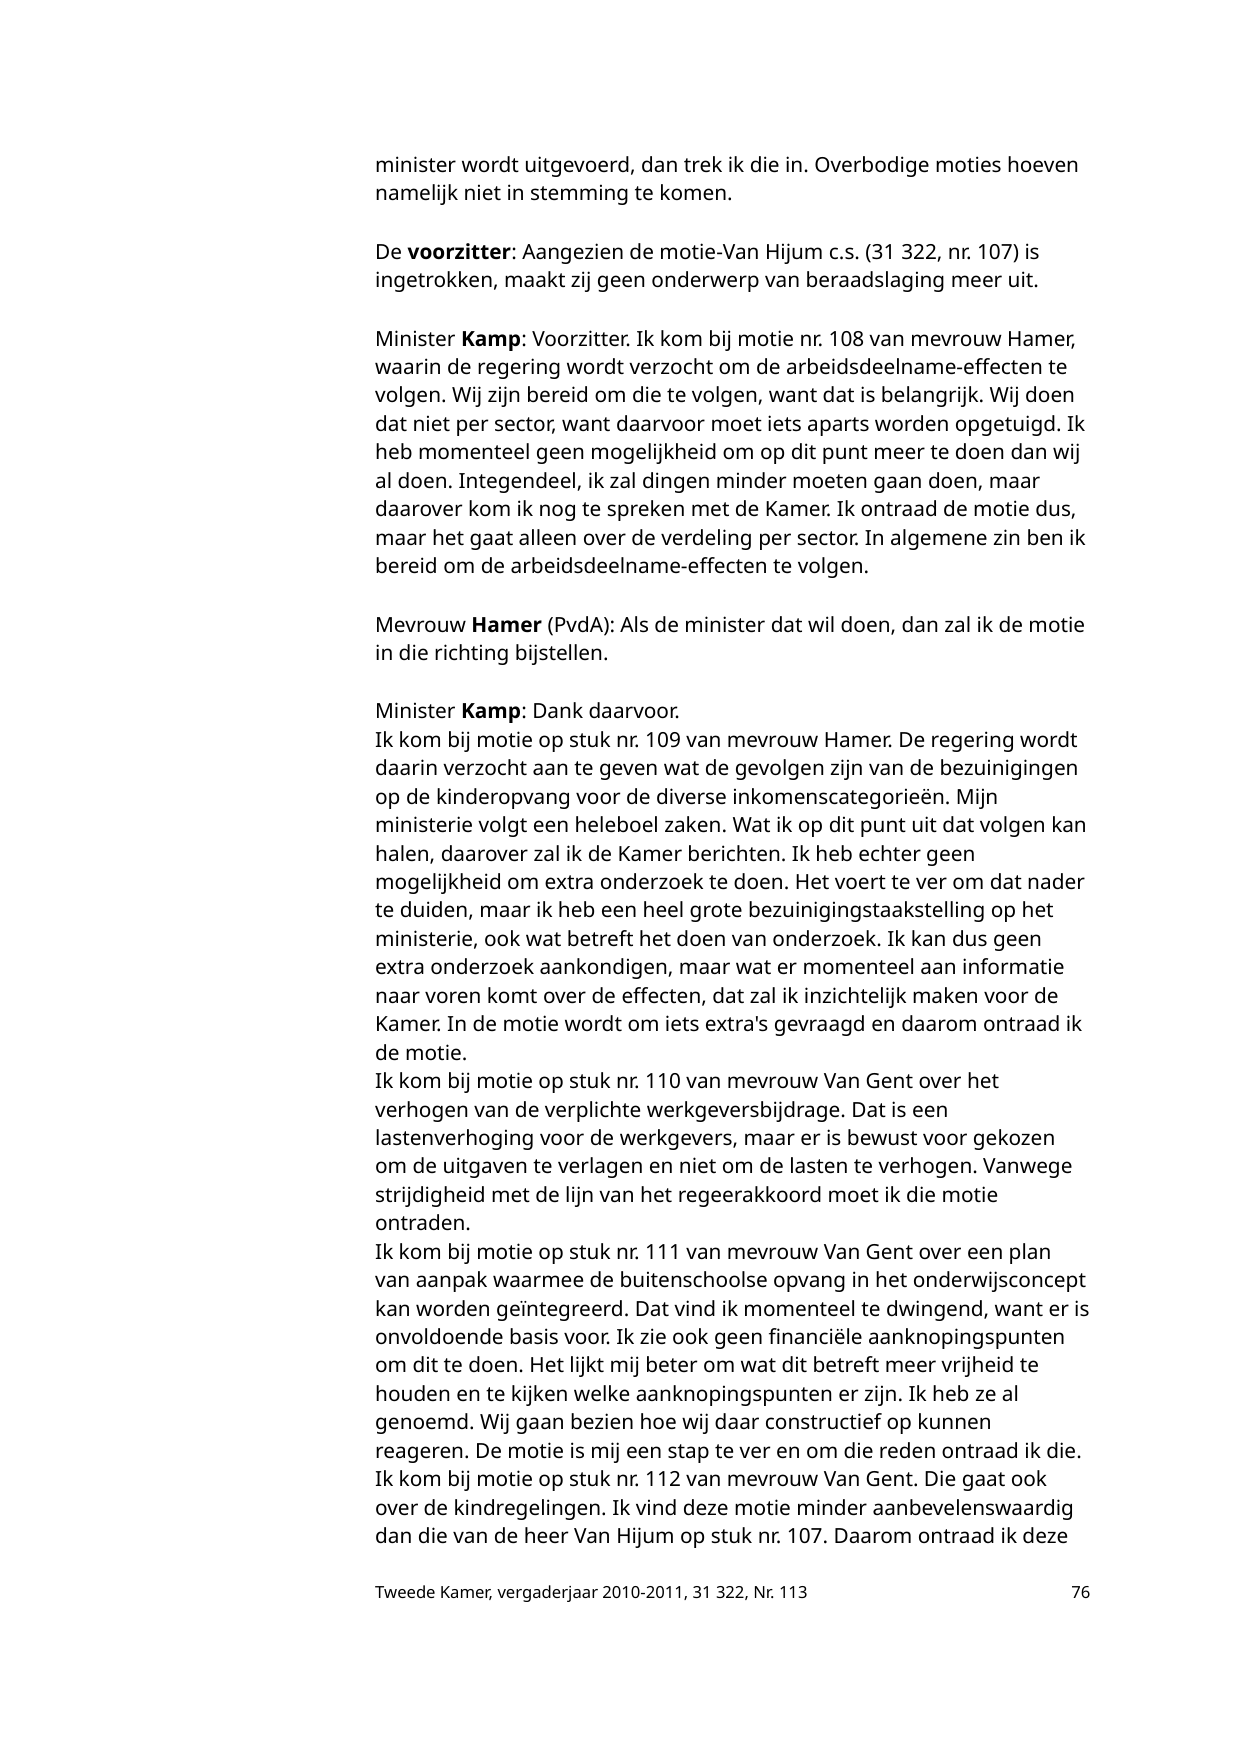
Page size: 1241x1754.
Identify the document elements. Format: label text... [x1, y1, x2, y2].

text Mevrouw Hamer (PvdA): Als de minister dat wil doen, dan zal ik de motie in die richting bijstellen. [375, 610, 1090, 667]
text Ik kom bij motie op stuk nr. 112 van mevrouw Van Gent. Die gaat ook over de kindregelingen. Ik vind deze motie minder aanbevelenswaardig dan die van de heer Van Hijum op stuk nr. 107. Daarom ontraad ik deze [375, 1464, 1090, 1550]
text Minister Kamp: Voorzitter. Ik kom bij motie nr. 108 van mevrouw Hamer, waarin de regering wordt verzocht om de arbeidsdeelname-effecten te volgen. Wij zijn bereid om die te volgen, want dat is belangrijk. Wij doen dat niet per sector, want daarvoor moet iets aparts worden opgetuigd. Ik heb momenteel geen mogelijkheid om op dit punt meer te doen dan wij al doen. Integendeel, ik zal dingen minder moeten gaan doen, maar daarover kom ik nog te spreken met de Kamer. Ik ontraad de motie dus, maar het gaat alleen over de verdeling per sector. In algemene zin ben ik bereid om de arbeidsdeelname-effecten te volgen. [375, 324, 1090, 580]
text Ik kom bij motie op stuk nr. 109 van mevrouw Hamer. De regering wordt daarin verzocht aan te geven wat de gevolgen zijn van de bezuinigingen op de kinderopvang voor de diverse inkomenscategorieën. Mijn ministerie volgt een heleboel zaken. Wat ik op dit punt uit dat volgen kan halen, daarover zal ik de Kamer berichten. Ik heb echter geen mogelijkheid om extra onderzoek te doen. Het voert te ver om dat nader te duiden, maar ik heb een heel grote bezuinigingstaakstelling op het ministerie, ook wat betreft het doen van onderzoek. Ik kan dus geen extra onderzoek aankondigen, maar wat er momenteel aan informatie naar voren komt over de effecten, dat zal ik inzichtelijk maken voor de Kamer. In de motie wordt om iets extra's gevraagd en daarom ontraad ik de motie. [375, 725, 1090, 1066]
text minister wordt uitgevoerd, dan trek ik die in. Overbodige moties hoeven namelijk niet in stemming te komen. [375, 150, 1090, 207]
text Minister Kamp: Dank daarvoor. [375, 697, 1090, 725]
text Ik kom bij motie op stuk nr. 110 van mevrouw Van Gent over het verhogen van de verplichte werkgeversbijdrage. Dat is een lastenverhoging voor de werkgevers, maar er is bewust voor gekozen om de uitgaven te verlagen en niet om de lasten te verhogen. Vanwege strijdigheid met de lijn van het regeerakkoord moet ik die motie ontraden. [375, 1066, 1090, 1237]
text Ik kom bij motie op stuk nr. 111 van mevrouw Van Gent over een plan van aanpak waarmee de buitenschoolse opvang in het onderwijsconcept kan worden geïntegreerd. Dat vind ik momenteel te dwingend, want er is onvoldoende basis voor. Ik zie ook geen financiële aanknopingspunten om dit te doen. Het lijkt mij beter om wat dit betreft meer vrijheid te houden en te kijken welke aanknopingspunten er zijn. Ik heb ze al genoemd. Wij gaan bezien hoe wij daar constructief op kunnen reageren. De motie is mij een stap te ver en om die reden ontraad ik die. [375, 1237, 1090, 1464]
text De voorzitter: Aangezien de motie-Van Hijum c.s. (31 322, nr. 107) is ingetrokken, maakt zij geen onderwerp van beraadslaging meer uit. [375, 237, 1090, 294]
